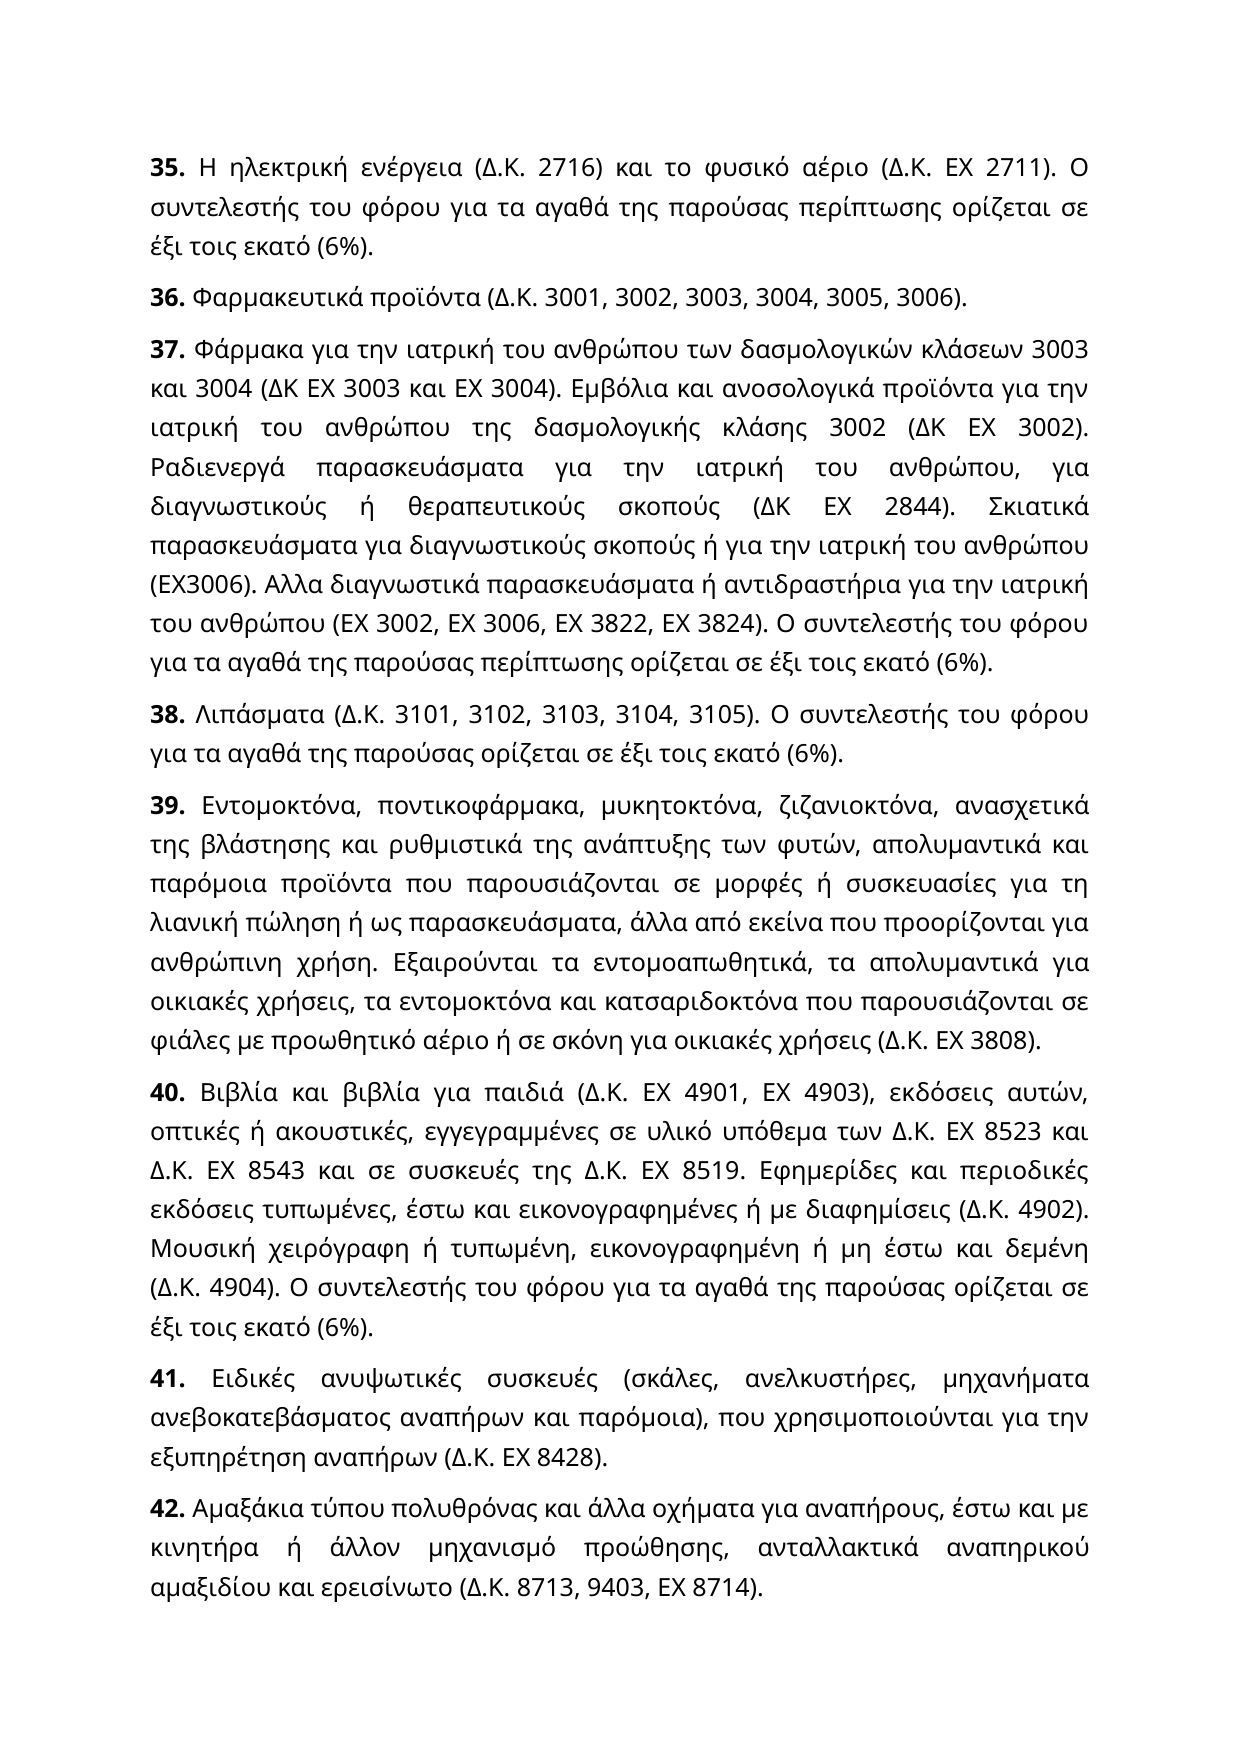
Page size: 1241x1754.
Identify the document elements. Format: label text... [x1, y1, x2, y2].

text 40. Βιβλία και βιβλία για παιδιά (Δ.Κ. ΕΧ 4901, ΕΧ 4903), εκδόσεις αυτών, οπτικές ή ακουστικές, εγγεγραμμένες σε υλικό υπόθεμα των Δ.Κ. ΕΧ 8523 και Δ.Κ. ΕΧ 8543 και σε συσκευές της Δ.Κ. ΕΧ 8519. Εφημερίδες και περιοδικές εκδόσεις τυπωμένες, έστω και εικονογραφημένες ή με διαφημίσεις (Δ.Κ. 4902). Μουσική χειρόγραφη ή τυπωμένη, εικονογραφημένη ή μη έστω και δεμένη (Δ.Κ. 4904). Ο συντελεστής του φόρου για τα αγαθά της παρούσας ορίζεται σε έξι τοις εκατό (6%). [150, 1074, 1090, 1343]
text 35. Η ηλεκτρική ενέργεια (Δ.Κ. 2716) και το φυσικό αέριο (Δ.Κ. ΕΧ 2711). Ο συντελεστής του φόρου για τα αγαθά της παρούσας περίπτωσης ορίζεται σε έξι τοις εκατό (6%). [150, 150, 1090, 262]
text 38. Λιπάσματα (Δ.Κ. 3101, 3102, 3103, 3104, 3105). Ο συντελεστής του φόρου για τα αγαθά της παρούσας ορίζεται σε έξι τοις εκατό (6%). [150, 697, 1090, 770]
text 37. Φάρμακα για την ιατρική του ανθρώπου των δασμολογικών κλάσεων 3003 και 3004 (ΔΚ ΕΧ 3003 και ΕΧ 3004). Εμβόλια και ανοσολογικά προϊόντα για την ιατρική του ανθρώπου της δασμολογικής κλάσης 3002 (ΔΚ ΕΧ 3002). Ραδιενεργά παρασκευάσματα για την ιατρική του ανθρώπου, για διαγνωστικούς ή θεραπευτικούς σκοπούς (ΔΚ ΕΧ 2844). Σκιατικά παρασκευάσματα για διαγνωστικούς σκοπούς ή για την ιατρική του ανθρώπου (ΕΧ3006). Αλλα διαγνωστικά παρασκευάσματα ή αντιδραστήρια για την ιατρική του ανθρώπου (ΕΧ 3002, ΕΧ 3006, ΕΧ 3822, ΕΧ 3824). Ο συντελεστής του φόρου για τα αγαθά της παρούσας περίπτωσης ορίζεται σε έξι τοις εκατό (6%). [150, 332, 1090, 679]
text 36. Φαρμακευτικά προϊόντα (Δ.Κ. 3001, 3002, 3003, 3004, 3005, 3006). [150, 280, 1090, 314]
text 42. Αμαξάκια τύπου πολυθρόνας και άλλα οχήματα για αναπήρους, έστω και με κινητήρα ή άλλον μηχανισμό προώθησης, ανταλλακτικά αναπηρικού αμαξιδίου και ερεισίνωτο (Δ.Κ. 8713, 9403, ΕΧ 8714). [150, 1491, 1090, 1603]
text 41. Ειδικές ανυψωτικές συσκευές (σκάλες, ανελκυστήρες, μηχανήματα ανεβοκατεβάσματος αναπήρων και παρόμοια), που χρησιμοποιούνται για την εξυπηρέτηση αναπήρων (Δ.Κ. ΕΧ 8428). [150, 1361, 1090, 1473]
text 39. Εντομοκτόνα, ποντικοφάρμακα, μυκητοκτόνα, ζιζανιοκτόνα, ανασχετικά της βλάστησης και ρυθμιστικά της ανάπτυξης των φυτών, απολυμαντικά και παρόμοια προϊόντα που παρουσιάζονται σε μορφές ή συσκευασίες για τη λιανική πώληση ή ως παρασκευάσματα, άλλα από εκείνα που προορίζονται για ανθρώπινη χρήση. Εξαιρούνται τα εντομοαπωθητικά, τα απολυμαντικά για οικιακές χρήσεις, τα εντομοκτόνα και κατσαριδοκτόνα που παρουσιάζονται σε φιάλες με προωθητικό αέριο ή σε σκόνη για οικιακές χρήσεις (Δ.Κ. ΕΧ 3808). [150, 787, 1090, 1057]
